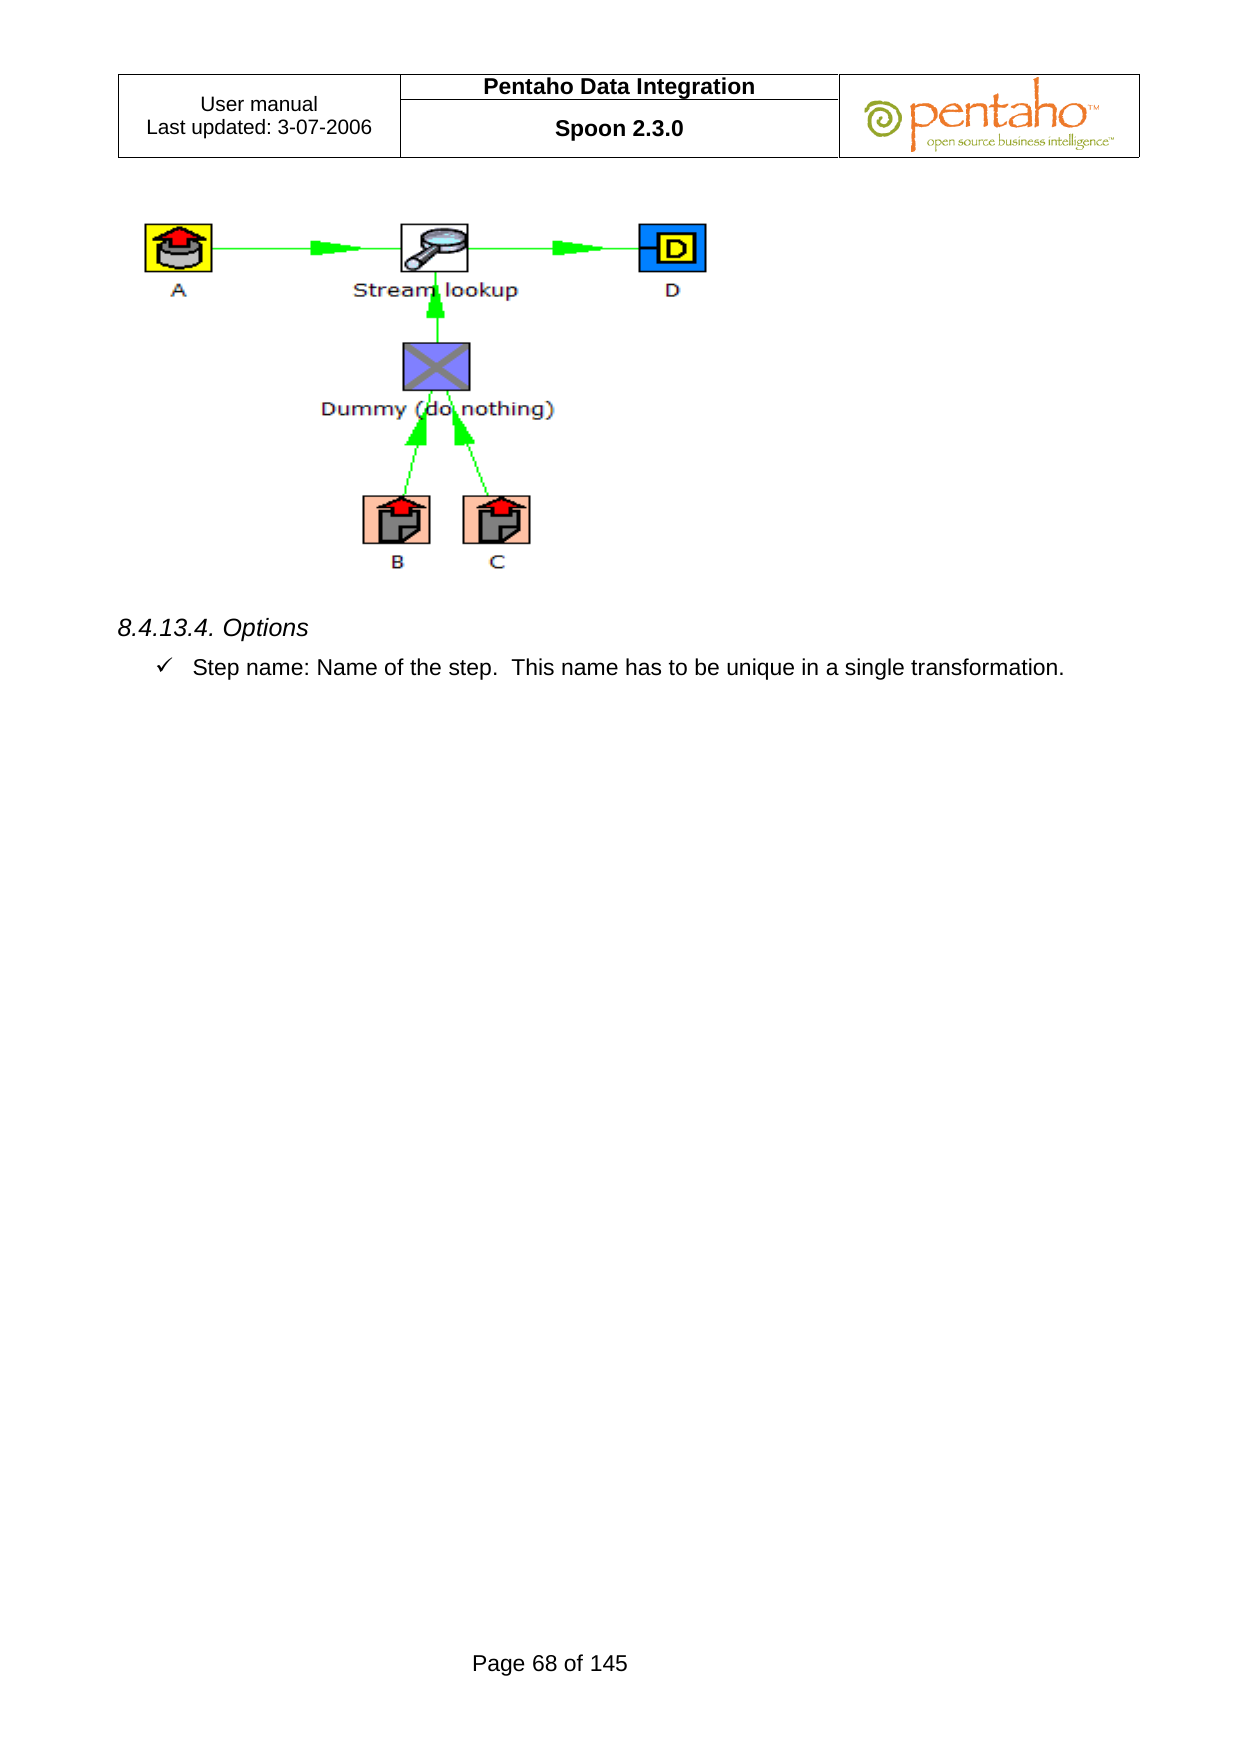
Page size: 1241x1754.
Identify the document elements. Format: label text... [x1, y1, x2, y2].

subtitle Options [117, 614, 1137, 642]
picture [133, 221, 713, 580]
list Step name: Name of the step. This name has to be unique in a single transformation. [155, 654, 1137, 680]
